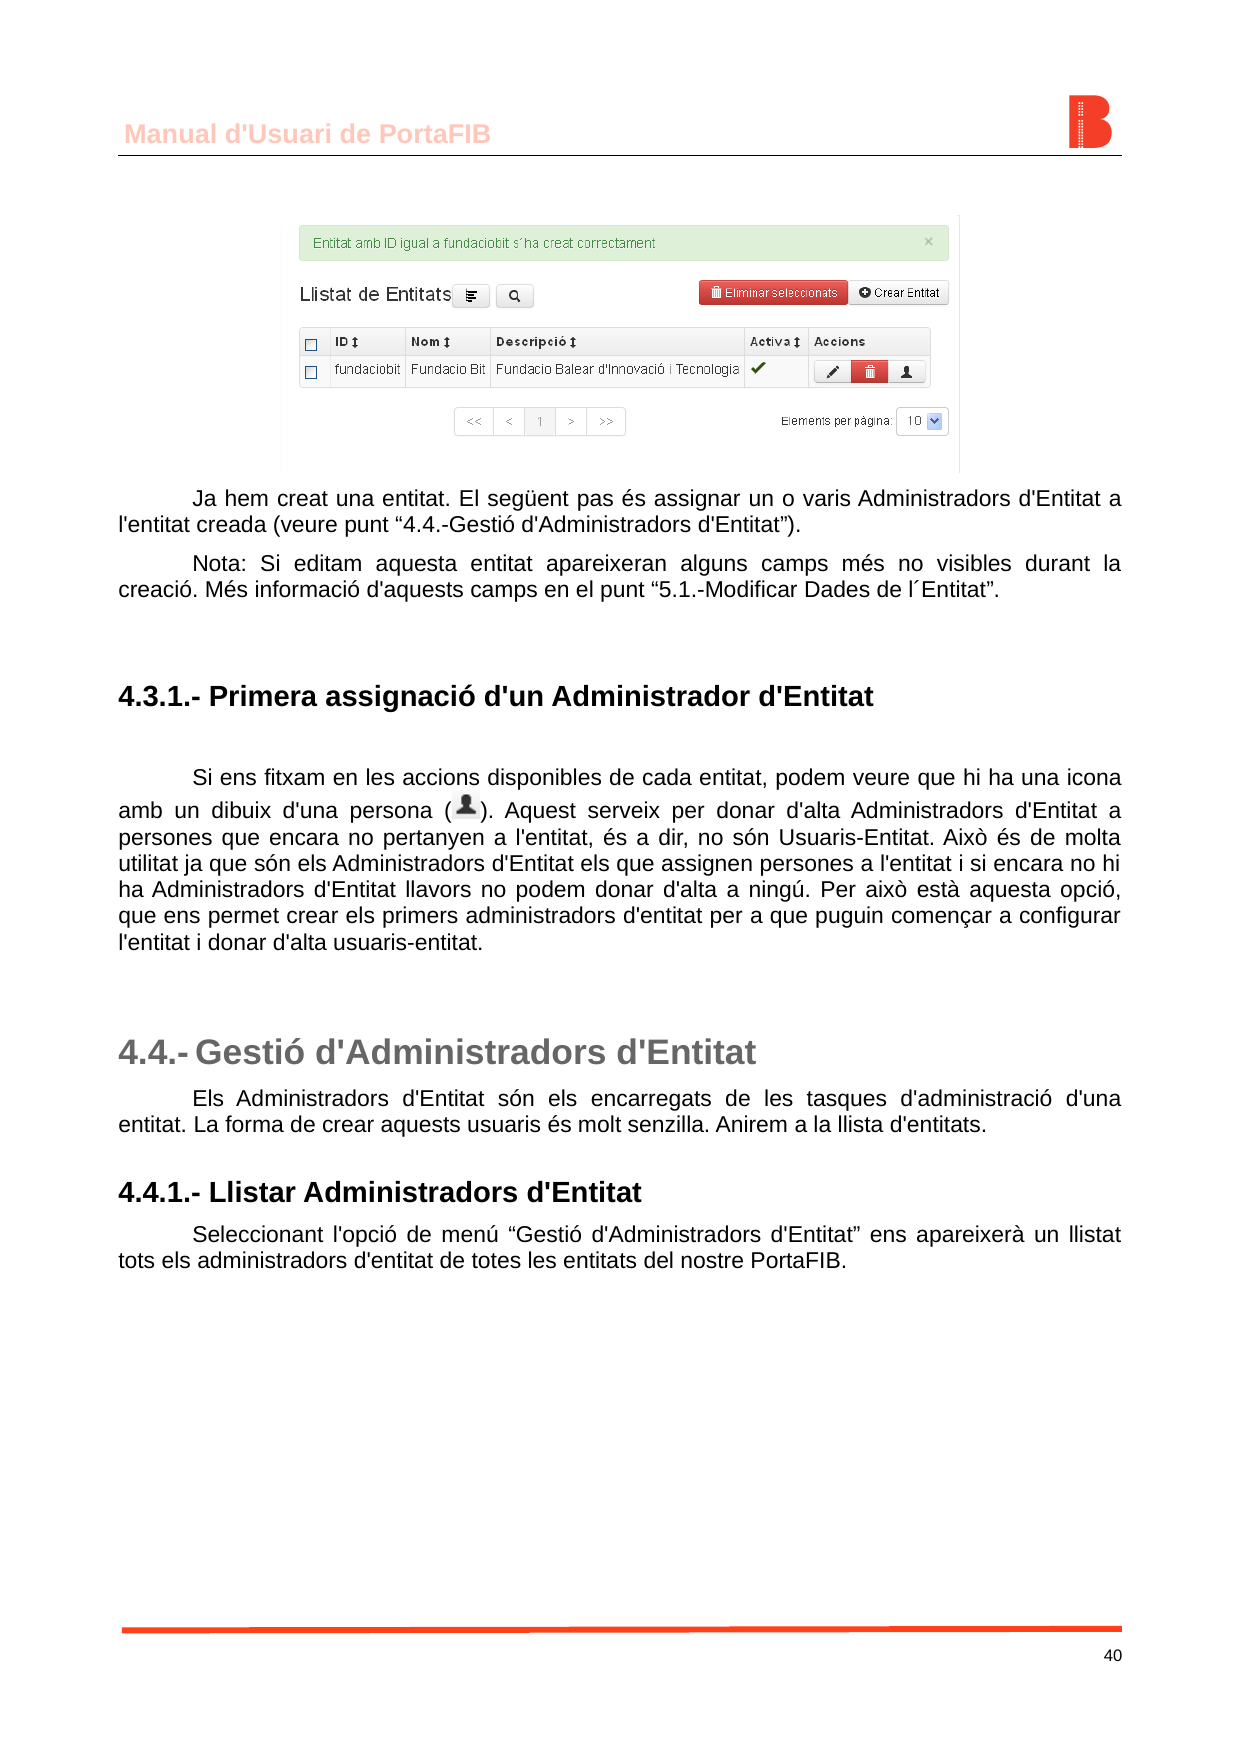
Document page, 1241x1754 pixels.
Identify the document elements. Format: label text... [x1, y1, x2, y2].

subtitle Gestió d'Administradors d'Entitat [118, 1032, 1122, 1072]
subtitle Primera assignació d'un Administrador d'Entitat [118, 679, 1122, 713]
text Els Administradors d'Entitat són els encarregats de les tasques d'administració d'una entitat. La forma de crear aquests usuaris és molt senzilla. Anirem a la llista d'entitats. [118, 1085, 1122, 1137]
text Ja hem creat una entitat. El següent pas és assignar un o varis Administradors d'Entitat a l'entitat creada (veure punt “4.4.-Gestió d'Administradors d'Entitat”). [118, 485, 1122, 538]
text Seleccionant l'opció de menú “Gestió d'Administradors d'Entitat” ens apareixerà un llistat tots els administradors d'entitat de totes les entitats del nostre PortaFIB. [118, 1221, 1122, 1274]
picture [280, 215, 960, 473]
picture [452, 790, 481, 819]
picture [1063, 94, 1117, 150]
subtitle Llistar Administradors d'Entitat [118, 1175, 1122, 1208]
text Si ens fitxam en les accions disponibles de cada entitat, podem veure que hi ha una icona amb un dibuix d'una persona (). Aquest serveix per donar d'alta Administradors d'Entitat a persones que encara no pertanyen a l'entitat, és a dir, no són Usuaris-Entitat. Això és de molta utilitat ja que són els Administradors d'Entitat els que assignen persones a l'entitat i si encara no hi ha Administradors d'Entitat llavors no podem donar d'alta a ningú. Per això està aquesta opció, que ens permet crear els primers administradors d'entitat per a que puguin començar a configurar l'entitat i donar d'alta usuaris-entitat. [118, 764, 1122, 955]
text Nota: Si editam aquesta entitat apareixeran alguns camps més no visibles durant la creació. Més informació d'aquests camps en el punt “5.1.-Modificar Dades de l´Entitat”. [118, 550, 1122, 603]
